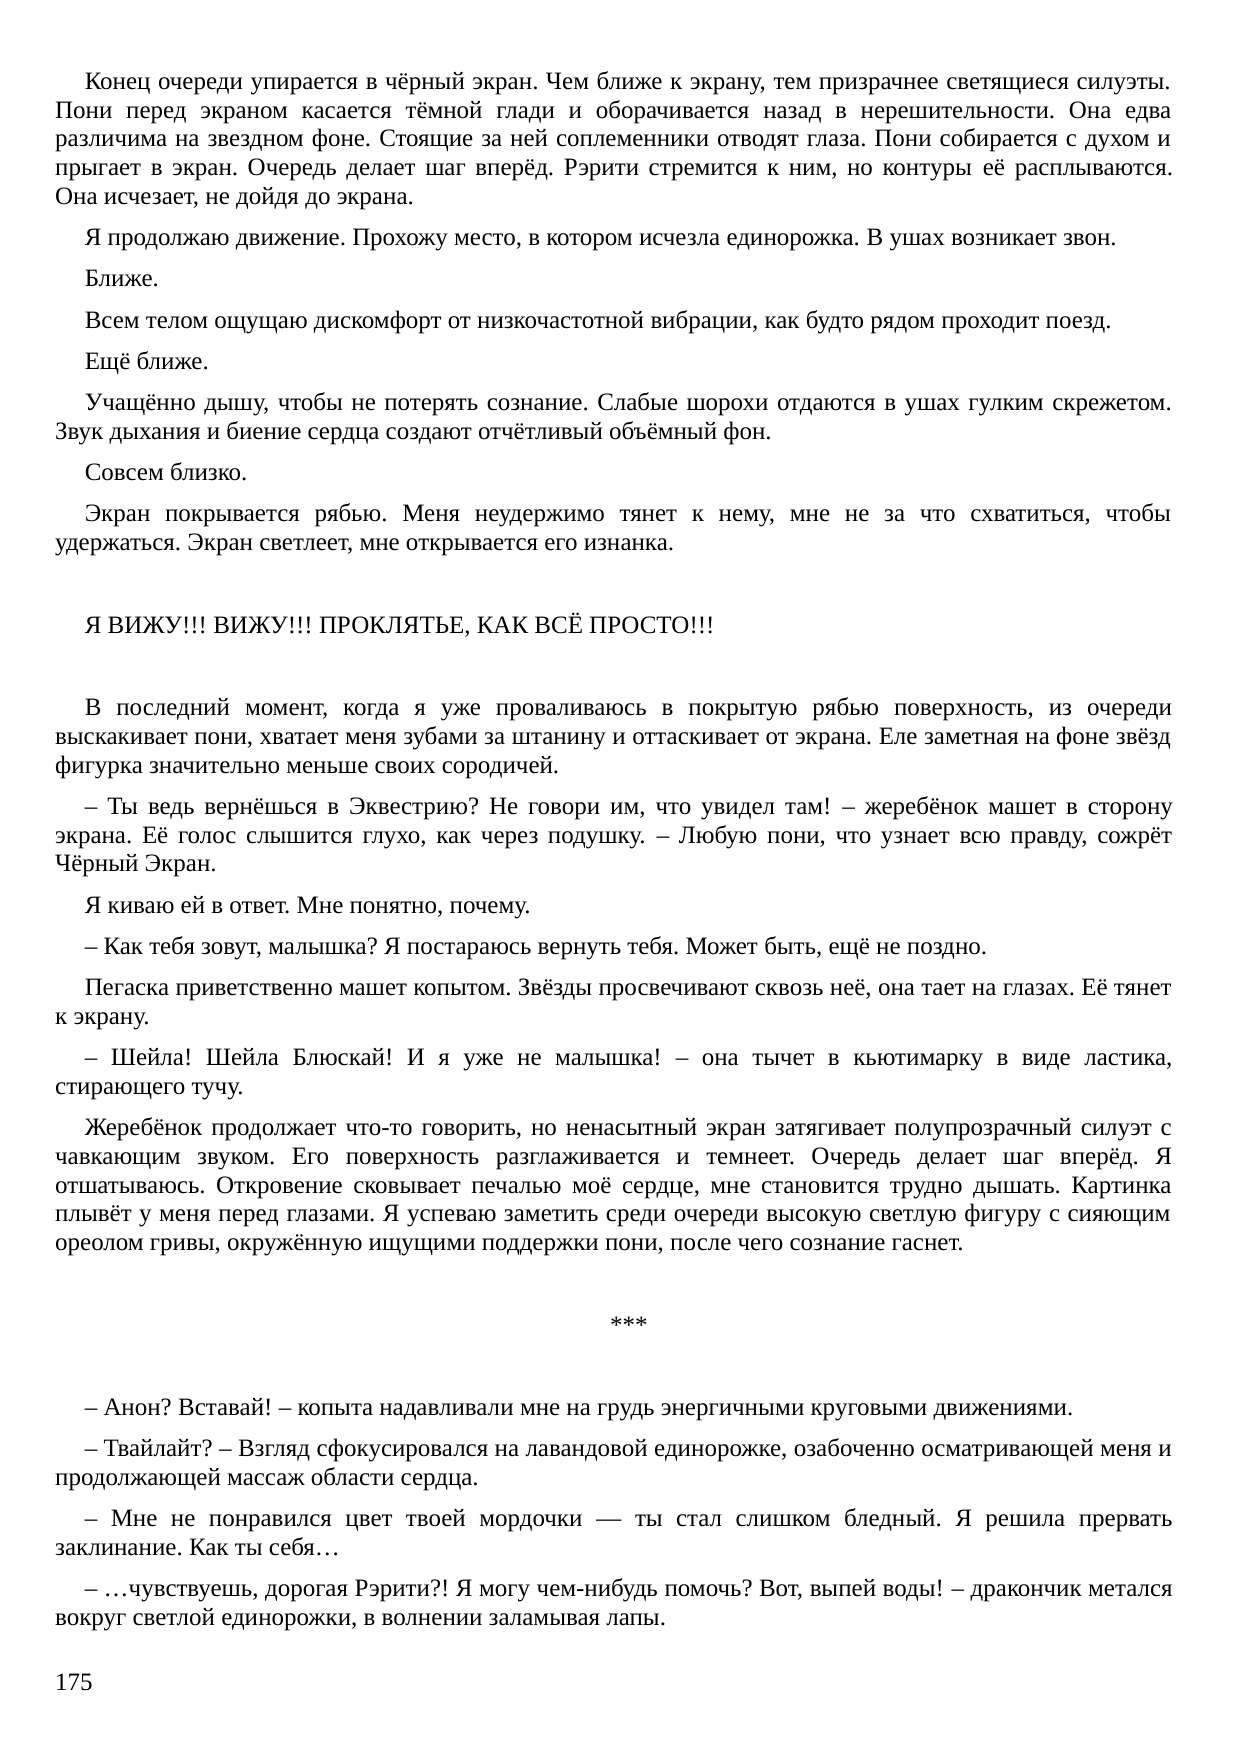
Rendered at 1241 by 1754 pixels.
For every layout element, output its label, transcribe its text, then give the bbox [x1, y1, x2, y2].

text Всем телом ощущаю дискомфорт от низкочастотной вибрации, как будто рядом проходит поезд. [55, 305, 1173, 333]
text – Как тебя зовут, малышка? Я постараюсь вернуть тебя. Может быть, ещё не поздно. [55, 931, 1173, 960]
text Совсем близко. [55, 457, 1173, 486]
text Учащённо дышу, чтобы не потерять сознание. Слабые шорохи отдаются в ушах гулким скрежетом. Звук дыхания и биение сердца создают отчётливый объёмный фон. [55, 387, 1173, 445]
text Я киваю ей в ответ. Мне понятно, почему. [55, 890, 1173, 918]
text Пегаска приветственно машет копытом. Звёзды просвечивают сквозь неё, она тает на глазах. Её тянет к экрану. [55, 972, 1173, 1030]
text Экран покрывается рябью. Меня неудержимо тянет к нему, мне не за что схватиться, чтобы удержаться. Экран светлеет, мне открывается его изнанка. [55, 498, 1173, 556]
text Я ВИЖУ!!! ВИЖУ!!! ПРОКЛЯТЬЕ, КАК ВСЁ ПРОСТО!!! [55, 610, 1173, 638]
text – Ты ведь вернёшься в Эквестрию? Не говори им, что увидел там! – жеребёнок машет в сторону экрана. Её голос слышится глухо, как через подушку. – Любую пони, что узнает всю правду, сожрёт Чёрный Экран. [55, 791, 1173, 877]
text – …чувствуешь, дорогая Рэрити?! Я могу чем-нибудь помочь? Вот, выпей воды! – дракончик метался вокруг светлой единорожки, в волнении заламывая лапы. [55, 1573, 1173, 1631]
text Я продолжаю движение. Прохожу место, в котором исчезла единорожка. В ушах возникает звон. [55, 222, 1173, 251]
text – Шейла! Шейла Блюскай! И я уже не малышка! – она тычет в кьютимарку в виде ластика, стирающего тучу. [55, 1042, 1173, 1100]
text *** [55, 1310, 1173, 1338]
text – Анон? Вставай! – копыта надавливали мне на грудь энергичными круговыми движениями. [55, 1392, 1173, 1421]
text – Твайлайт? – Взгляд сфокусировался на лавандовой единорожке, озабоченно осматривающей меня и продолжающей массаж области сердца. [55, 1433, 1173, 1491]
text – Мне не понравился цвет твоей мордочки — ты стал слишком бледный. Я решила прервать заклинание. Как ты себя… [55, 1503, 1173, 1561]
text Ближе. [55, 263, 1173, 292]
text Конец очереди упирается в чёрный экран. Чем ближе к экрану, тем призрачнее светящиеся силуэты. Пони перед экраном касается тёмной глади и оборачивается назад в нерешительности. Она едва различима на звездном фоне. Стоящие за ней соплеменники отводят глаза. Пони собирается с духом и прыгает в экран. Очередь делает шаг вперёд. Рэрити стремится к ним, но контуры её расплываются. Она исчезает, не дойдя до экрана. [55, 66, 1173, 210]
text Жеребёнок продолжает что-то говорить, но ненасытный экран затягивает полупрозрачный силуэт с чавкающим звуком. Его поверхность разглаживается и темнеет. Очередь делает шаг вперёд. Я отшатываюсь. Откровение сковывает печалью моё сердце, мне становится трудно дышать. Картинка плывёт у меня перед глазами. Я успеваю заметить среди очереди высокую светлую фигуру с сияющим ореолом гривы, окружённую ищущими поддержки пони, после чего сознание гаснет. [55, 1112, 1173, 1256]
text В последний момент, когда я уже проваливаюсь в покрытую рябью поверхность, из очереди выскакивает пони, хватает меня зубами за штанину и оттаскивает от экрана. Еле заметная на фоне звёзд фигурка значительно меньше своих сородичей. [55, 692, 1173, 778]
text Ещё ближе. [55, 346, 1173, 375]
